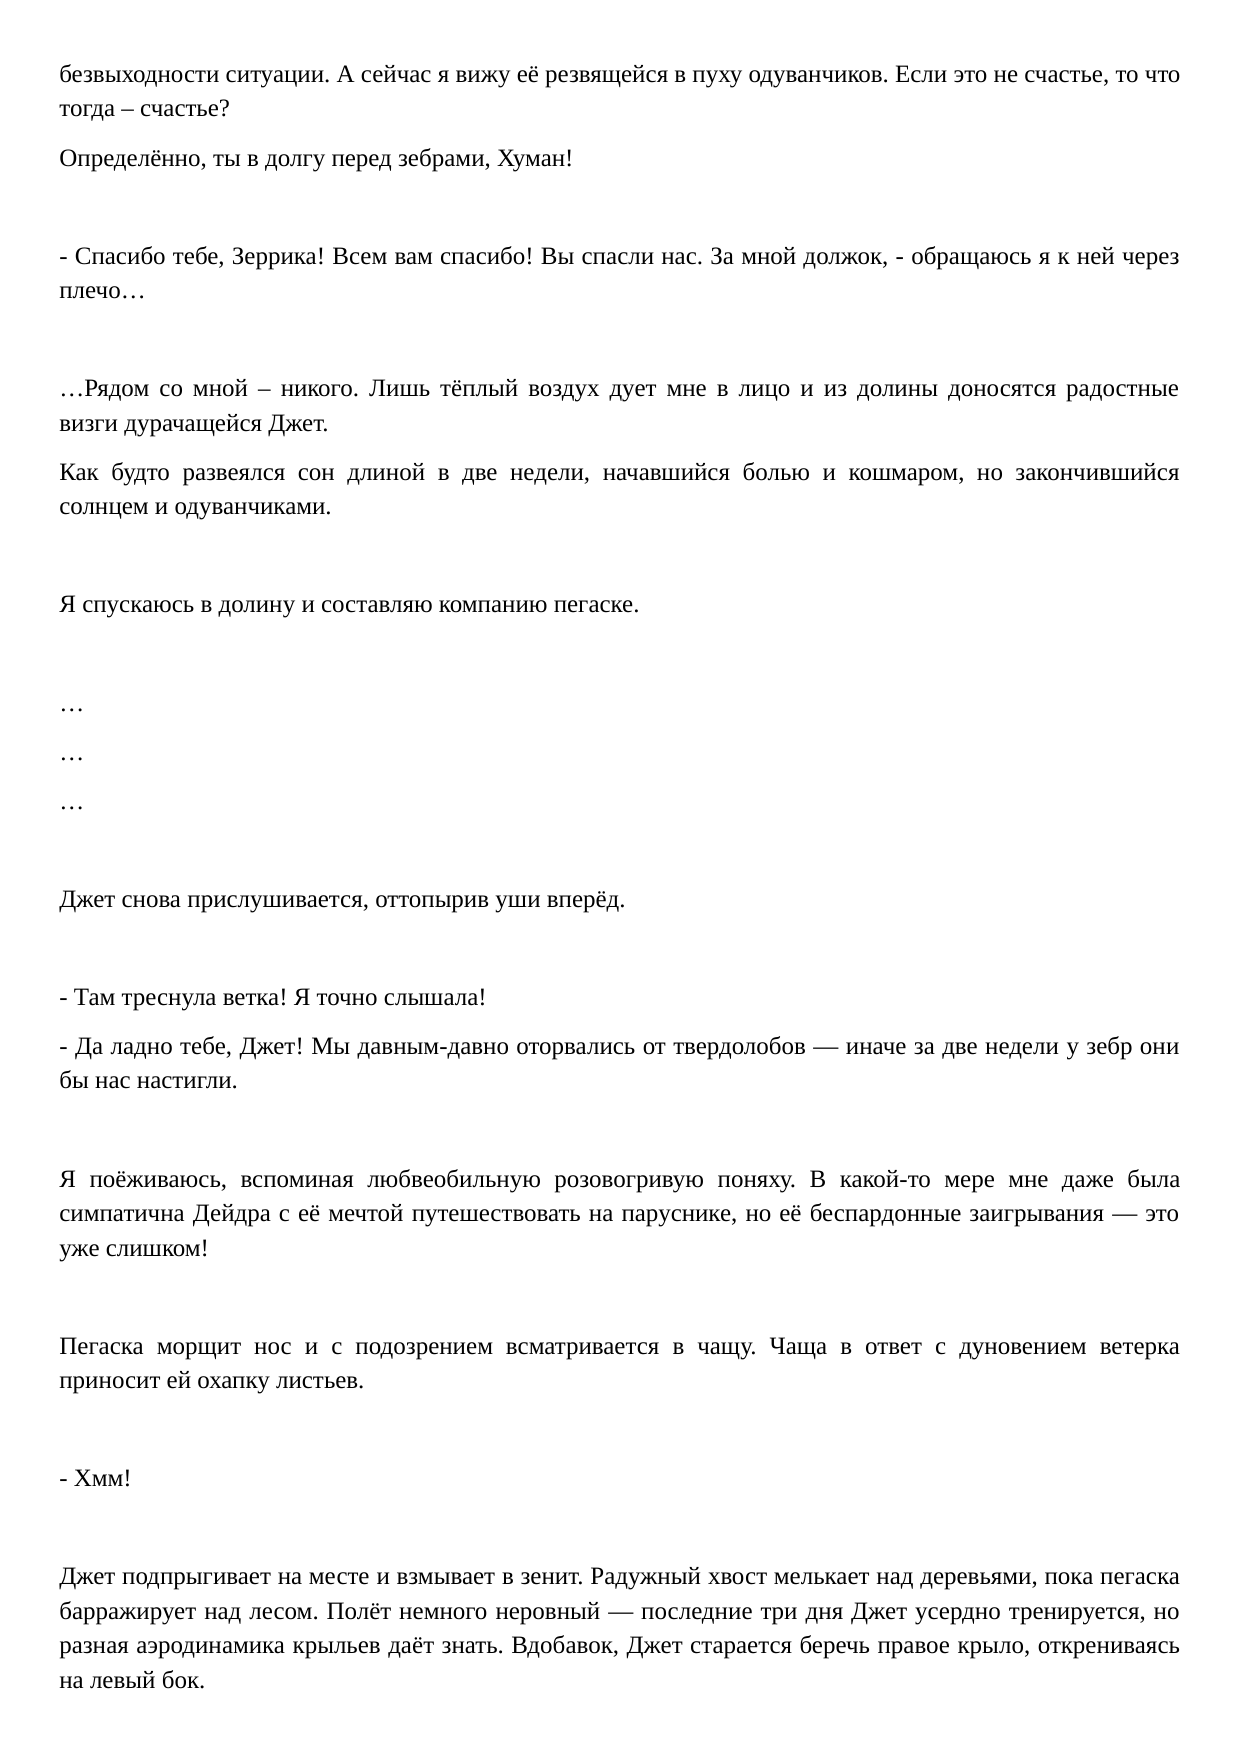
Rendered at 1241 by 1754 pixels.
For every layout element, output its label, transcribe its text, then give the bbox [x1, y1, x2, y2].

text Я спускаюсь в долину и составляю компанию пегаске. [59, 589, 1181, 618]
text - Да ладно тебе, Джет! Мы давным-давно оторвались от твердолобов — иначе за две недели у зебр они бы нас настигли. [59, 1031, 1181, 1094]
text Определённо, ты в долгу перед зебрами, Хуман! [59, 143, 1181, 171]
text - Спасибо тебе, Зеррика! Всем вам спасибо! Вы спасли нас. За мной должок, - обращаюсь я к ней через плечо… [59, 241, 1181, 304]
text Как будто развеялся сон длиной в две недели, начавшийся болью и кошмаром, но закончившийся солнцем и одуванчиками. [59, 457, 1181, 520]
text - Хмм! [59, 1463, 1181, 1492]
text Джет снова прислушивается, оттопырив уши вперёд. [59, 884, 1181, 913]
text - Там треснула ветка! Я точно слышала! [59, 982, 1181, 1011]
text …Рядом со мной – никого. Лишь тёплый воздух дует мне в лицо и из долины доносятся радостные визги дурачащейся Джет. [59, 373, 1181, 437]
text … [59, 786, 1181, 814]
text … [59, 688, 1181, 716]
text … [59, 737, 1181, 765]
text Джет подпрыгивает на месте и взмывает в зенит. Радужный хвост мелькает над деревьями, пока пегаска барражирует над лесом. Полёт немного неровный — последние три дня Джет усердно тренируется, но разная аэродинамика крыльев даёт знать. Вдобавок, Джет старается беречь правое крыло, открениваясь на левый бок. [59, 1561, 1181, 1694]
text Пегаска морщит нос и с подозрением всматривается в чащу. Чаща в ответ с дуновением ветерка приносит ей охапку листьев. [59, 1331, 1181, 1394]
text безвыходности ситуации. А сейчас я вижу её резвящейся в пуху одуванчиков. Если это не счастье, то что тогда – счастье? [59, 59, 1181, 122]
text Я поёживаюсь, вспоминая любвеобильную розовогривую поняху. В какой-то мере мне даже была симпатична Дейдра с её мечтой путешествовать на паруснике, но её беспардонные заигрывания — это уже слишком! [59, 1164, 1181, 1261]
